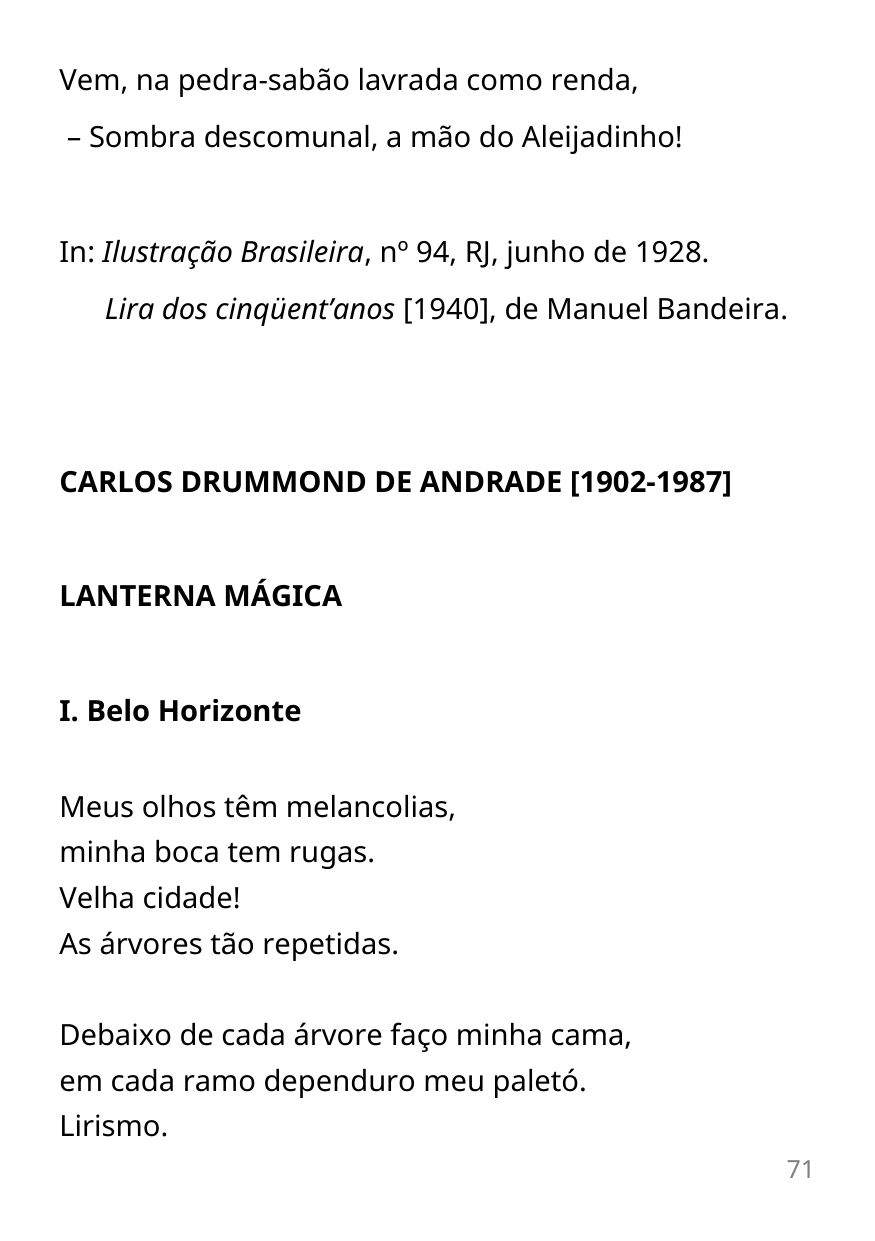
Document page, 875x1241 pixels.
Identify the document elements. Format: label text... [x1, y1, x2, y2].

text In: Ilustração Brasileira, nº 94, RJ, junho de 1928. [59, 231, 815, 271]
text Meus olhos têm melancolias, minha boca tem rugas. Velha cidade! As árvores tão repetidas. Debaixo de cada árvore faço minha cama, em cada ramo dependuro meu paletó. Lirismo. [59, 786, 815, 1145]
text CARLOS DRUMMOND DE ANDRADE [1902-1987] [59, 461, 815, 501]
text Vem, na pedra-sabão lavrada como renda, [59, 59, 815, 99]
text LANTERNA MÁGICA [59, 576, 815, 615]
text Lira dos cinqüent’anos [1940], de Manuel Bandeira. [59, 289, 815, 328]
text – Sombra descomunal, a mão do Aleijadinho! [59, 116, 815, 156]
text I. Belo Horizonte [59, 690, 815, 769]
